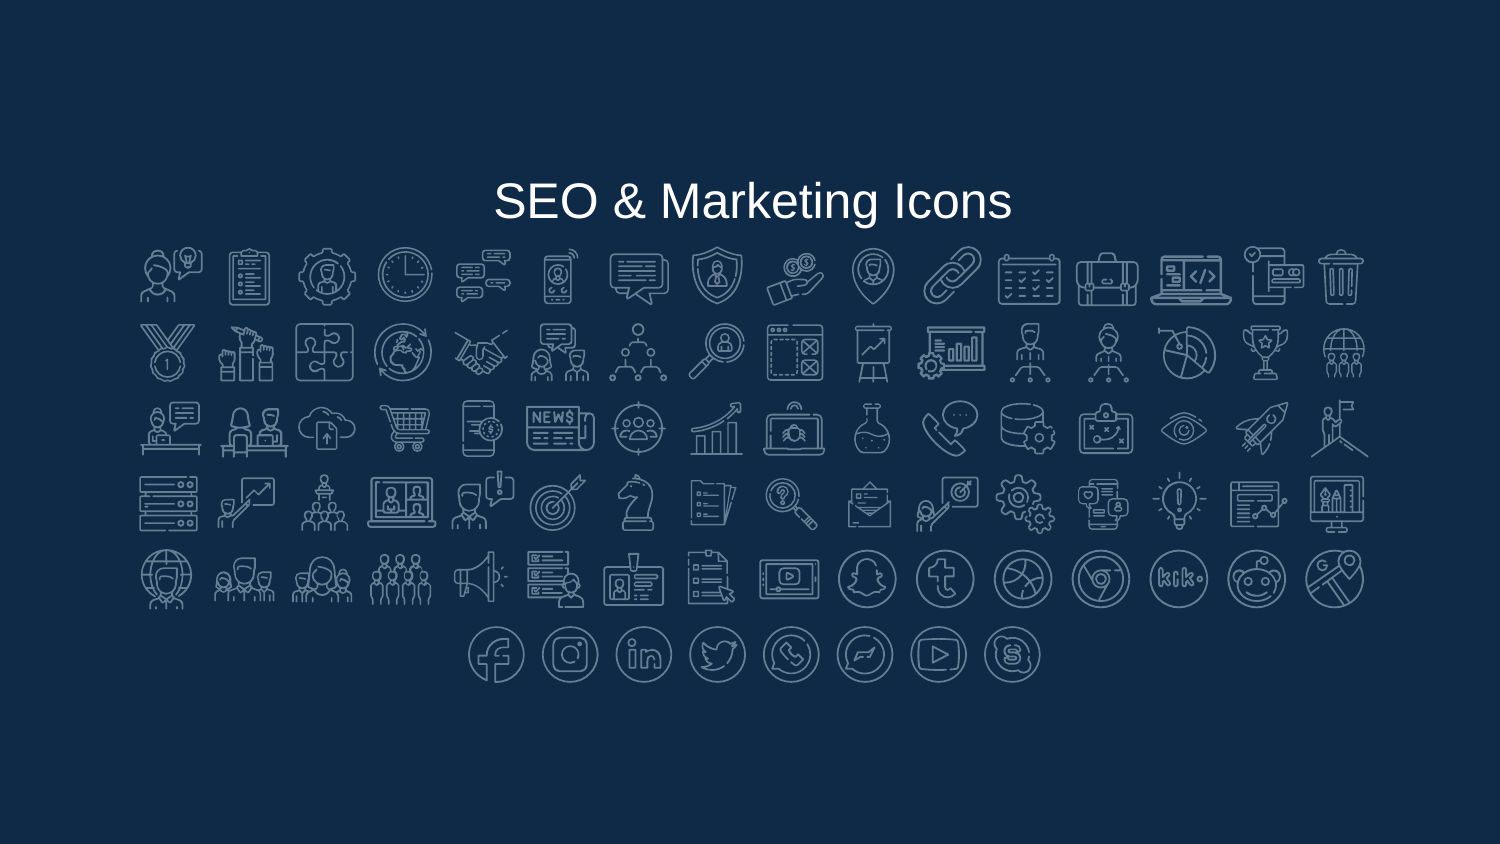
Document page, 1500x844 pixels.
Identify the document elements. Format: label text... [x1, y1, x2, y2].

text_box [1095, 322, 1122, 363]
text_box [1009, 362, 1051, 383]
text_box [603, 552, 665, 606]
text_box [1309, 475, 1365, 533]
text_box [1311, 399, 1369, 458]
text_box [915, 549, 975, 609]
text_box [228, 248, 271, 306]
text_box [631, 323, 645, 336]
text_box [922, 412, 966, 457]
text_box [1271, 278, 1301, 284]
text_box [295, 323, 354, 382]
text_box [1235, 401, 1289, 456]
text_box [539, 323, 589, 382]
text_box [617, 474, 655, 531]
text_box [628, 337, 648, 347]
text_box [837, 549, 897, 609]
text_box [186, 519, 194, 527]
text_box [765, 478, 818, 531]
text_box [214, 557, 275, 602]
text_box [301, 474, 349, 532]
text_box [1271, 268, 1284, 277]
text_box [1158, 481, 1201, 530]
text_box [1287, 268, 1301, 277]
text_box [609, 253, 669, 306]
text_box [451, 483, 487, 530]
text_box [169, 401, 200, 432]
text_box [177, 481, 185, 489]
text_box [379, 404, 431, 452]
text_box [1000, 402, 1056, 455]
text_box [1149, 549, 1209, 609]
text_box [611, 400, 667, 456]
text_box [766, 252, 825, 306]
text_box [923, 246, 982, 305]
text_box [468, 626, 525, 683]
text_box [485, 476, 515, 508]
text_box [298, 406, 356, 439]
text_box [1078, 403, 1134, 455]
text_box [140, 407, 202, 456]
text_box [609, 358, 668, 382]
text_box [1034, 432, 1045, 443]
text_box [220, 407, 289, 458]
text_box [848, 481, 892, 528]
text_box [1160, 412, 1208, 445]
text_box [370, 554, 432, 605]
text_box [1150, 255, 1233, 306]
text_box [1305, 549, 1364, 609]
text_box [615, 626, 673, 683]
text_box [1088, 364, 1130, 383]
text_box [456, 263, 486, 283]
text_box [762, 626, 820, 683]
text_box [854, 403, 891, 454]
text_box [1323, 328, 1365, 378]
text_box [526, 405, 595, 452]
text_box [218, 348, 236, 382]
text_box [759, 559, 820, 600]
text_box [690, 480, 738, 526]
text_box [786, 401, 803, 411]
text_box [691, 246, 743, 305]
text_box [527, 550, 570, 566]
text_box [1165, 265, 1176, 272]
text_box [230, 326, 263, 382]
text_box [852, 247, 895, 305]
text_box [689, 626, 746, 683]
text_box [620, 347, 630, 357]
text_box [1338, 267, 1344, 297]
text_box [690, 402, 742, 433]
text_box [690, 421, 743, 455]
text_box [1227, 549, 1287, 609]
text_box [942, 400, 979, 437]
text_box [256, 344, 274, 382]
text_box [527, 567, 585, 608]
text_box [139, 476, 198, 532]
text_box [1329, 267, 1335, 297]
text_box [173, 246, 203, 281]
text_box [836, 626, 894, 683]
text_box [541, 626, 599, 683]
text_box [140, 249, 176, 303]
text_box [1242, 325, 1289, 381]
text_box [177, 519, 185, 527]
text_box [1165, 273, 1181, 283]
text_box [140, 324, 196, 383]
text_box [529, 474, 587, 531]
text_box [381, 330, 425, 375]
text_box [140, 549, 193, 610]
text_box [481, 249, 511, 266]
text_box [1016, 323, 1045, 361]
text_box [453, 551, 501, 602]
text_box [692, 590, 700, 598]
text_box [1078, 478, 1129, 530]
text_box [496, 470, 503, 496]
text_box [1317, 249, 1365, 305]
text_box [916, 476, 979, 533]
title SEO & Marketing Icons [175, 153, 1332, 233]
text_box [454, 331, 508, 376]
text_box [373, 323, 427, 366]
text_box [950, 480, 972, 502]
text_box [298, 247, 357, 306]
text_box [1075, 252, 1139, 307]
text_box [995, 474, 1056, 535]
text_box [462, 400, 503, 457]
text_box [378, 339, 432, 382]
text_box [1071, 549, 1131, 609]
text_box [1105, 377, 1112, 383]
text_box [530, 348, 553, 382]
text_box [1236, 493, 1273, 502]
text_box [1101, 488, 1114, 493]
text_box [485, 278, 511, 292]
text_box [543, 248, 579, 305]
text_box [377, 246, 433, 303]
text_box [456, 286, 484, 303]
text_box [687, 549, 728, 575]
text_box [186, 481, 194, 489]
text_box [766, 324, 824, 381]
text_box [646, 347, 656, 357]
text_box [1347, 267, 1353, 297]
text_box [910, 626, 968, 683]
text_box [997, 253, 1061, 305]
text_box [1158, 326, 1217, 380]
text_box [692, 564, 700, 571]
text_box [854, 322, 892, 383]
text_box [692, 577, 700, 584]
text_box [917, 326, 986, 380]
text_box [763, 413, 826, 456]
text_box [1230, 481, 1288, 528]
text_box [316, 421, 338, 450]
text_box [1243, 246, 1305, 306]
text_box [687, 567, 735, 605]
text_box [688, 323, 745, 380]
text_box [292, 556, 353, 603]
text_box [367, 476, 437, 528]
text_box [217, 477, 275, 529]
text_box [984, 626, 1041, 683]
text_box [993, 549, 1053, 609]
